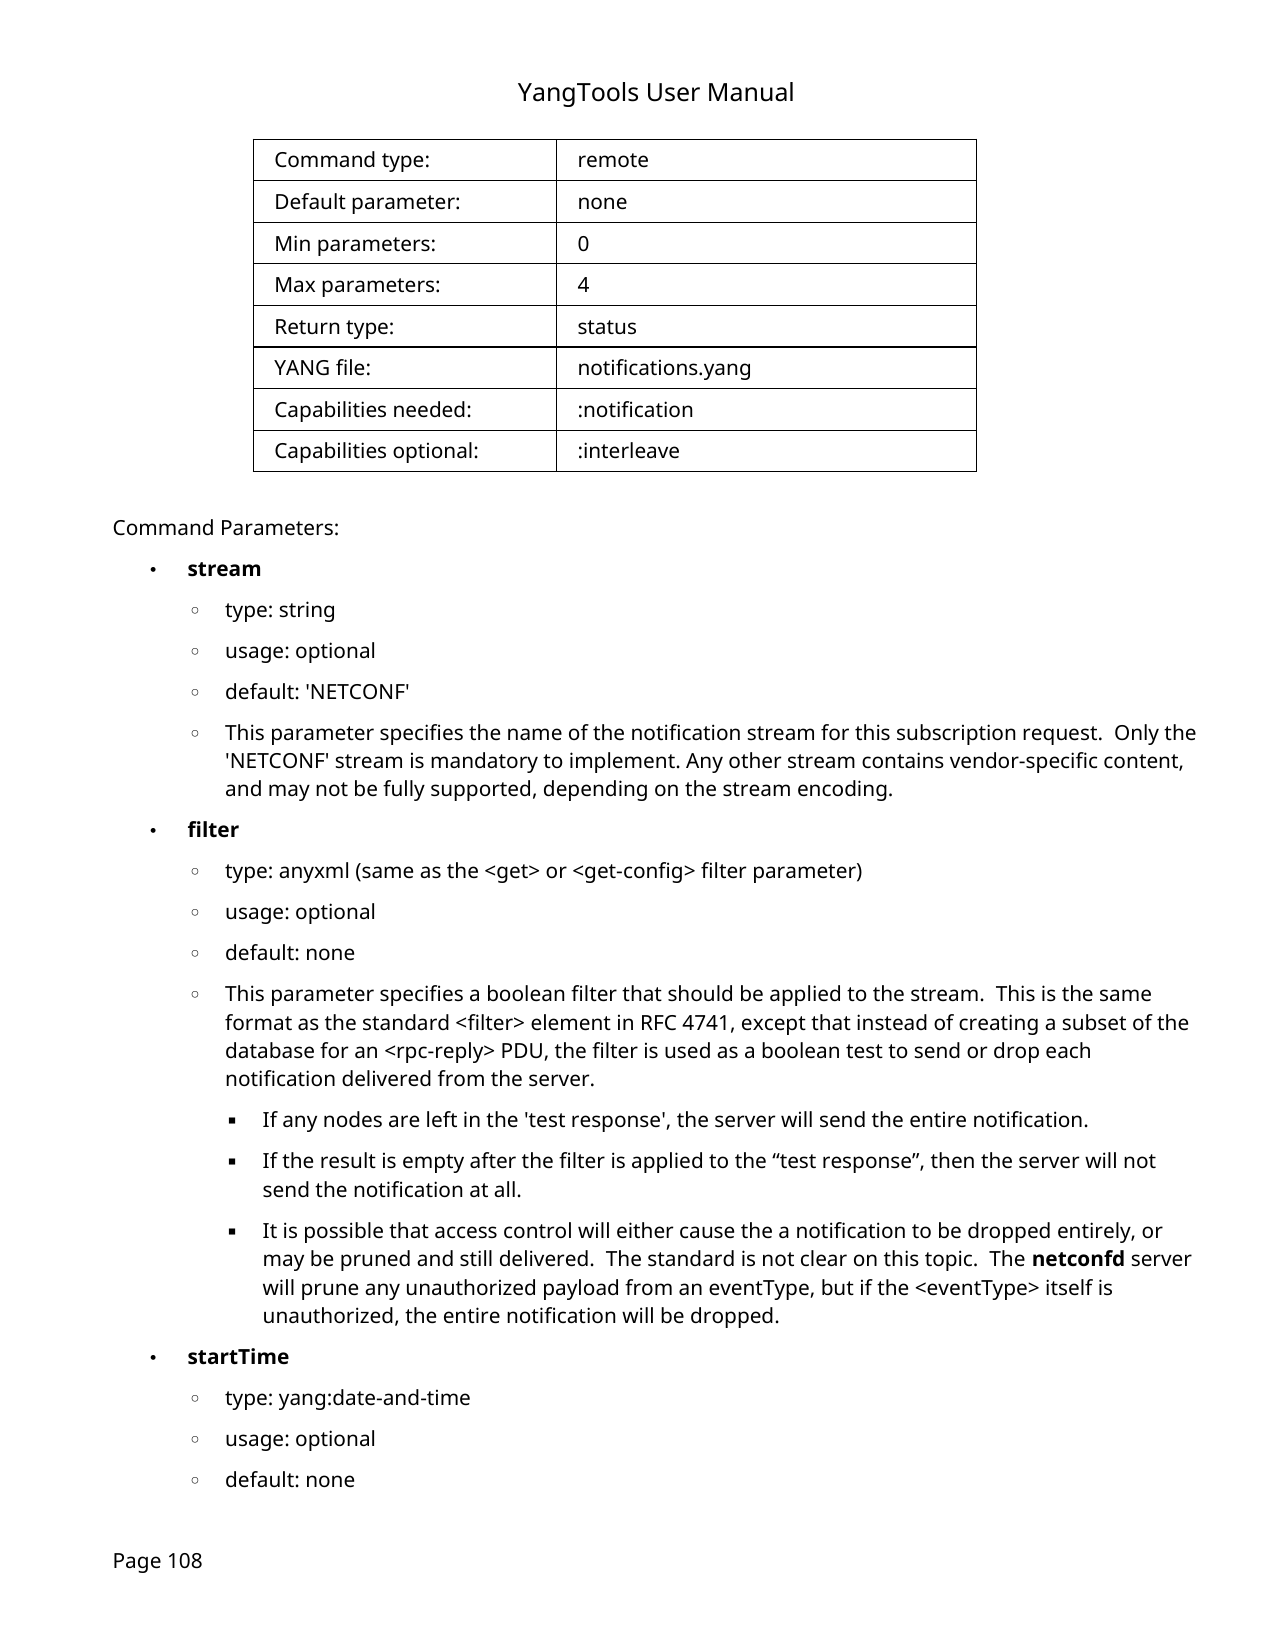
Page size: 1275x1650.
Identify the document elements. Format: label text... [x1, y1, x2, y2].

list default: none [187, 938, 1200, 967]
table_cell 4 [557, 264, 976, 305]
list type: string [187, 595, 1200, 623]
list default: 'NETCONF' [187, 677, 1200, 705]
list If any nodes are left in the 'test response', the server will send the entire notification. [225, 1106, 1200, 1134]
table_cell Max parameters: [254, 264, 556, 305]
list stream [150, 554, 1200, 582]
list If the result is empty after the filter is applied to the “test response”, then the server will not send the notification at all. [225, 1146, 1200, 1203]
list This parameter specifies the name of the notification stream for this subscription request. Only the 'NETCONF' stream is mandatory to implement. Any other stream contains vendor-specific content, and may not be fully supported, depending on the stream encoding. [187, 718, 1200, 803]
list It is possible that access control will either cause the a notification to be dropped entirely, or may be pruned and still delivered. The standard is not clear on this topic. The netconfd server will prune any unauthorized payload from an eventType, but if the <eventType> itself is unauthorized, the entire notification will be dropped. [225, 1216, 1200, 1329]
table_cell :interleave [557, 431, 976, 471]
table_cell :notification [557, 389, 976, 429]
list type: anyxml (same as the <get> or <get-config> filter parameter) [187, 856, 1200, 885]
table_cell none [557, 181, 976, 222]
table_cell Capabilities optional: [254, 431, 556, 471]
list usage: optional [187, 1424, 1200, 1452]
table_header remote [557, 140, 976, 180]
list startTime [150, 1342, 1200, 1371]
list filter [150, 816, 1200, 844]
table_cell Return type: [254, 306, 556, 346]
table_cell notifications.yang [557, 348, 976, 388]
table_cell YANG file: [254, 348, 556, 388]
list usage: optional [187, 636, 1200, 664]
table_header Command type: [254, 140, 556, 180]
list type: yang:date-and-time [187, 1383, 1200, 1411]
table_cell Min parameters: [254, 223, 556, 263]
table_cell Capabilities needed: [254, 389, 556, 429]
table_cell 0 [557, 223, 976, 263]
list This parameter specifies a boolean filter that should be applied to the stream. This is the same format as the standard <filter> element in RFC 4741, except that instead of creating a subset of the database for an <rpc-reply> PDU, the filter is used as a boolean test to send or drop each notification delivered from the server. [187, 979, 1200, 1093]
list default: none [187, 1465, 1200, 1493]
list usage: optional [187, 897, 1200, 926]
table_cell Default parameter: [254, 181, 556, 222]
table_cell status [557, 306, 976, 346]
text Command Parameters: [112, 513, 1200, 541]
